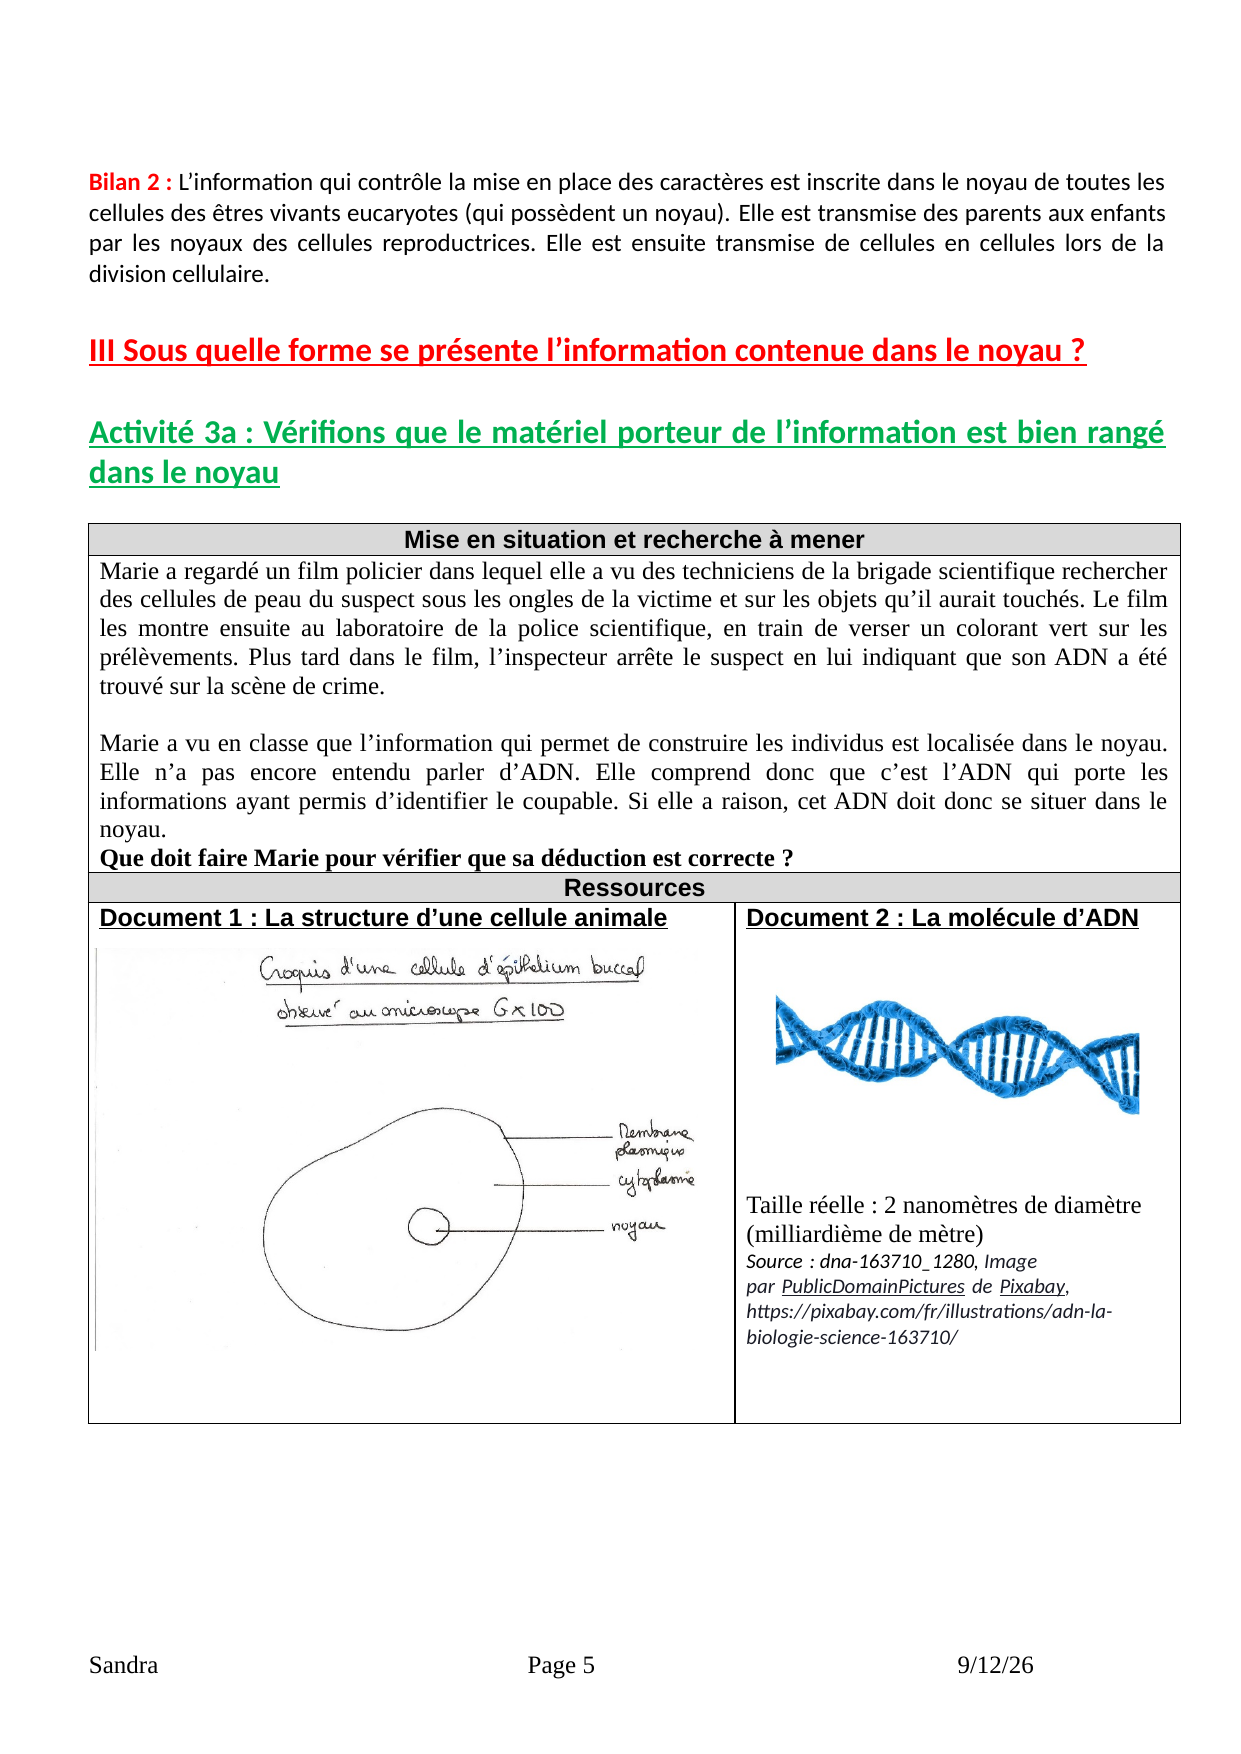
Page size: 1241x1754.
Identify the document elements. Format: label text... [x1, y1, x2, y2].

table_cell Document 2 : La molécule d’ADN Taille réelle : 2 nanomètres de diamètre (milliardième de mètre) Source : dna-163710_1280, Image par PublicDomainPictures de Pixabay, https://pixabay.com/fr/illustrations/adn-la-biologie-science-163710/ [736, 903, 1180, 1423]
text Bilan 2 : L’information qui contrôle la mise en place des caractères est inscrite dans le noyau de toutes les cellules des êtres vivants eucaryotes (qui possèdent un noyau). Elle est transmise des parents aux enfants par les noyaux des cellules reproductrices. Elle est ensuite transmise de cellules en cellules lors de la division cellulaire. [89, 167, 1167, 289]
table_header Mise en situation et recherche à mener [89, 524, 1180, 555]
table_cell Document 1 : La structure d’une cellule animale [89, 903, 734, 1423]
table_cell Ressources [89, 873, 1180, 902]
text Activité 3a : Vérifions que le matériel porteur de l’information est bien rangé dans le noyau [89, 411, 1167, 492]
text III Sous quelle forme se présente l’information contenue dans le noyau ? [89, 329, 1167, 370]
